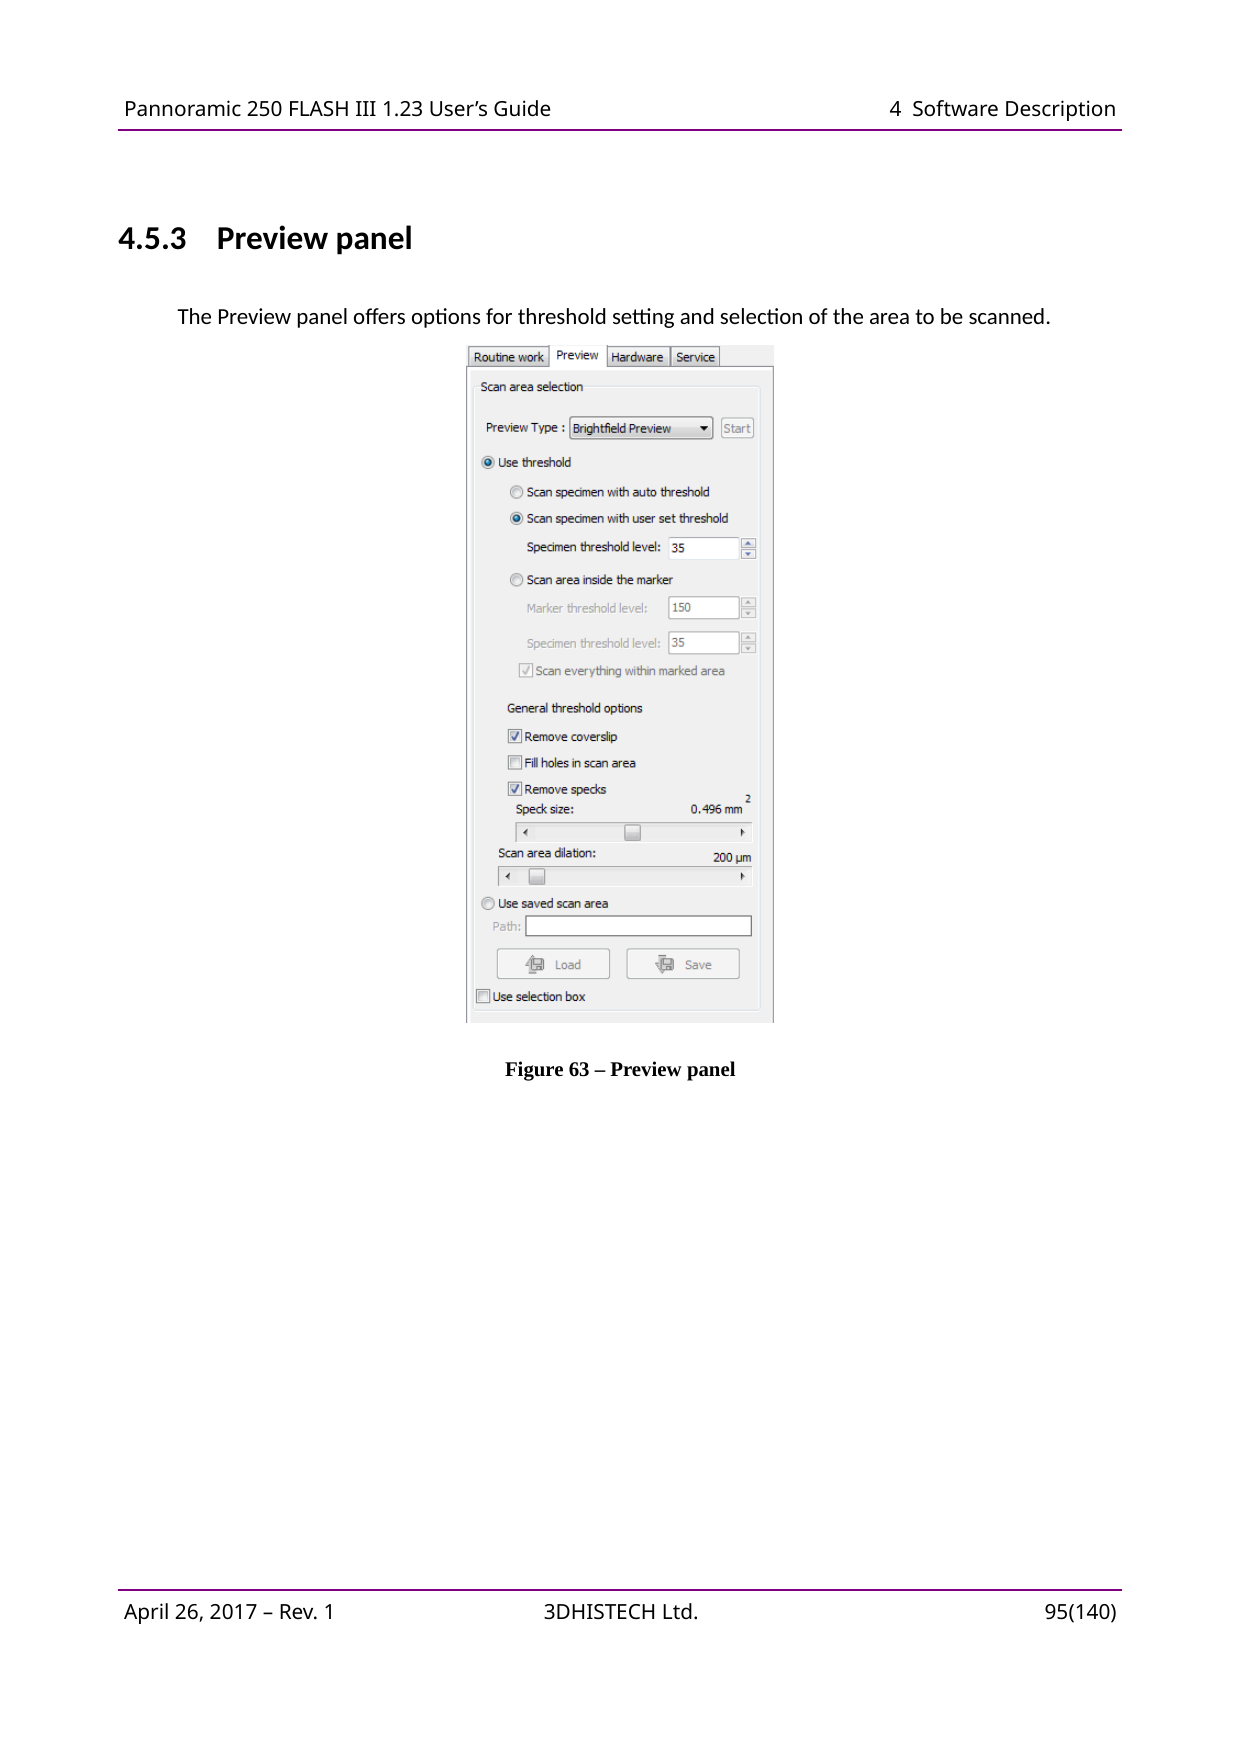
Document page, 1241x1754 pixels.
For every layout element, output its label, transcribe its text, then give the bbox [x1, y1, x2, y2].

picture [466, 345, 775, 1023]
text The Preview panel offers options for threshold setting and selection of the area to be scanned. [177, 302, 1122, 330]
text Figure 63 – Preview panel [118, 1056, 1122, 1081]
subtitle Preview panel [118, 217, 1122, 258]
